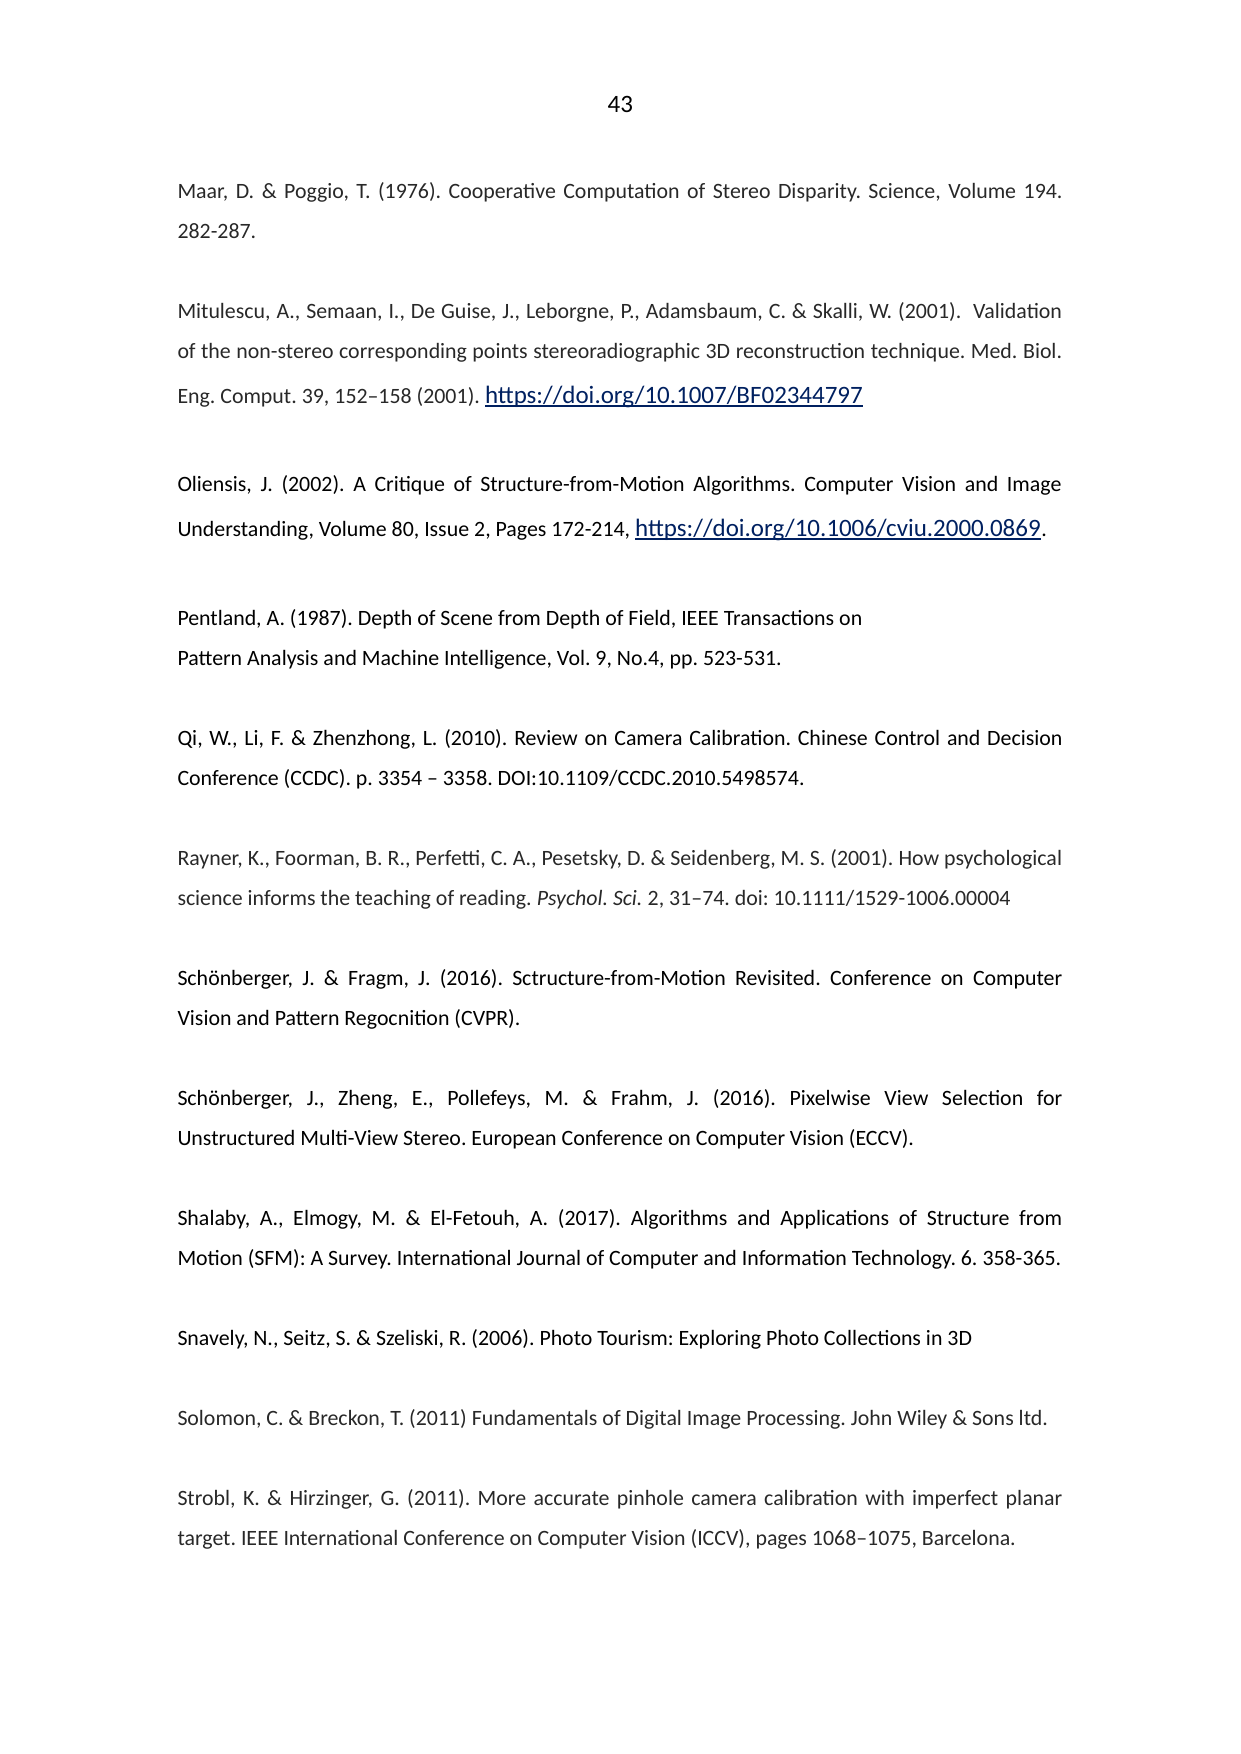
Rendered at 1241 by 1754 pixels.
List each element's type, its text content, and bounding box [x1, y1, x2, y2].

text Solomon, C. & Breckon, T. (2011) Fundamentals of Digital Image Processing. John Wiley & Sons ltd. [177, 1404, 1063, 1431]
text Schönberger, J., Zheng, E., Pollefeys, M. & Frahm, J. (2016). Pixelwise View Selection for Unstructured Multi-View Stereo. European Conference on Computer Vision (ECCV). [177, 1084, 1063, 1151]
text Qi, W., Li, F. & Zhenzhong, L. (2010). Review on Camera Calibration. Chinese Control and Decision Conference (CCDC). p. 3354 – 3358. DOI:10.1109/CCDC.2010.5498574. [177, 724, 1063, 791]
text Maar, D. & Poggio, T. (1976). Cooperative Computation of Stereo Disparity. Science, Volume 194. 282-287. [177, 177, 1063, 244]
text Rayner, K., Foorman, B. R., Perfetti, C. A., Pesetsky, D. & Seidenberg, M. S. (2001). How psychological science informs the teaching of reading. Psychol. Sci. 2, 31–74. doi: 10.1111/1529-1006.00004 [177, 844, 1063, 911]
text Snavely, N., Seitz, S. & Szeliski, R. (2006). Photo Tourism: Exploring Photo Collections in 3D [177, 1324, 1063, 1351]
text Schönberger, J. & Fragm, J. (2016). Sctructure-from-Motion Revisited. Conference on Computer Vision and Pattern Regocnition (CVPR). [177, 964, 1063, 1031]
text Pattern Analysis and Machine Intelligence, Vol. 9, No.4, pp. 523-531. [177, 644, 1063, 671]
text Oliensis, J. (2002). A Critique of Structure-from-Motion Algorithms. Computer Vision and Image Understanding, Volume 80, Issue 2, Pages 172-214, https://doi.org/10.1006/cviu.2000.0869. [177, 471, 1063, 543]
text Mitulescu, A., Semaan, I., De Guise, J., Leborgne, P., Adamsbaum, C. & Skalli, W. (2001). Validation of the non-stereo corresponding points stereoradiographic 3D reconstruction technique. Med. Biol. Eng. Comput. 39, 152–158 (2001). https://doi.org/10.1007/BF02344797 [177, 297, 1063, 409]
text Shalaby, A., Elmogy, M. & El-Fetouh, A. (2017). Algorithms and Applications of Structure from Motion (SFM): A Survey. International Journal of Computer and Information Technology. 6. 358-365. [177, 1204, 1063, 1271]
text Pentland, A. (1987). Depth of Scene from Depth of Field, IEEE Transactions on [177, 604, 1063, 631]
text Strobl, K. & Hirzinger, G. (2011). More accurate pinhole camera calibration with imperfect planar target. IEEE International Conference on Computer Vision (ICCV), pages 1068–1075, Barcelona. [177, 1484, 1063, 1551]
